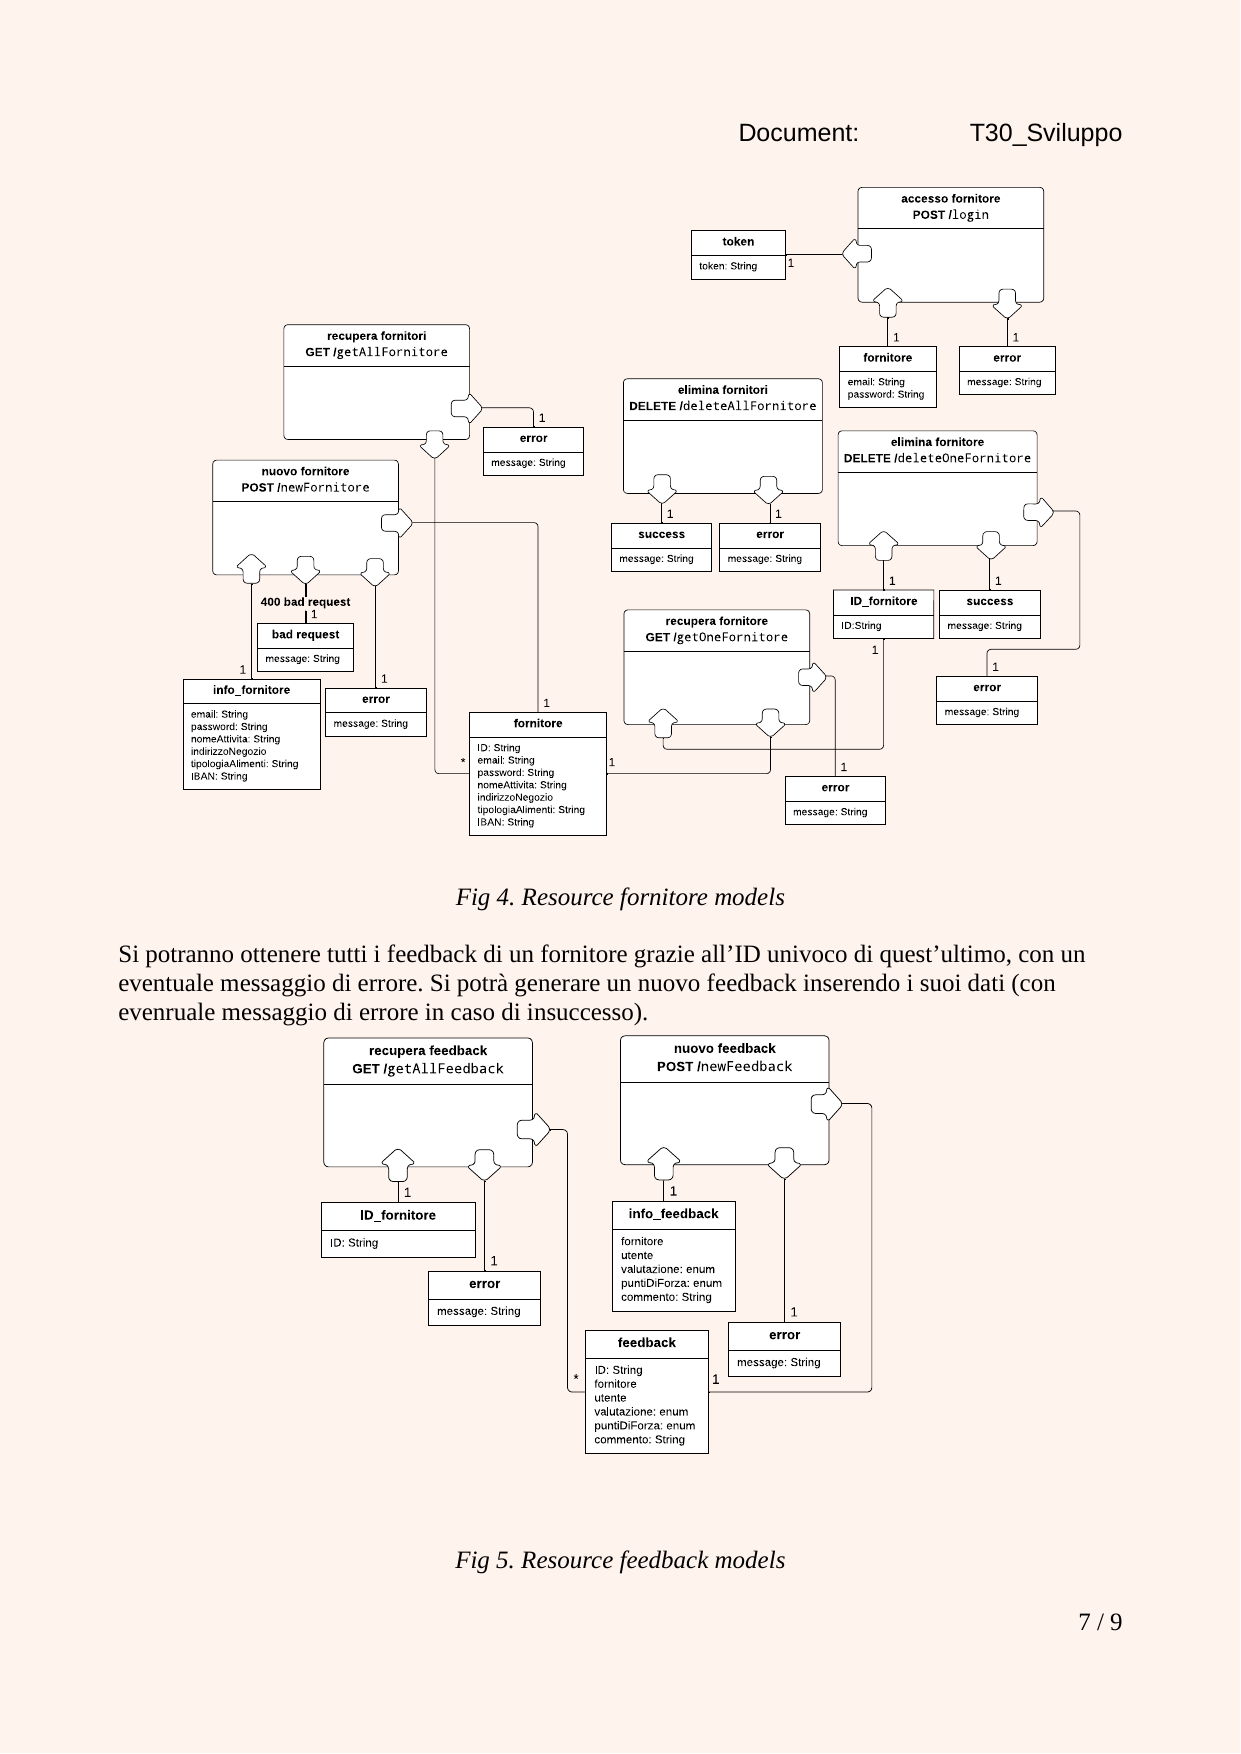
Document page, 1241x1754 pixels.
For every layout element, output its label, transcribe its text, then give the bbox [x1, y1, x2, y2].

text Fig 4. Resource fornitore models [118, 176, 1122, 910]
text Fig 5. Resource feedback models [118, 1545, 1122, 1574]
text Si potranno ottenere tutti i feedback di un fornitore grazie all’ID univoco di quest’ultimo, con un eventuale messaggio di errore. Si potrà generare un nuovo feedback inserendo i suoi dati (con evenruale messaggio di errore in caso di insuccesso). [118, 939, 1122, 1025]
